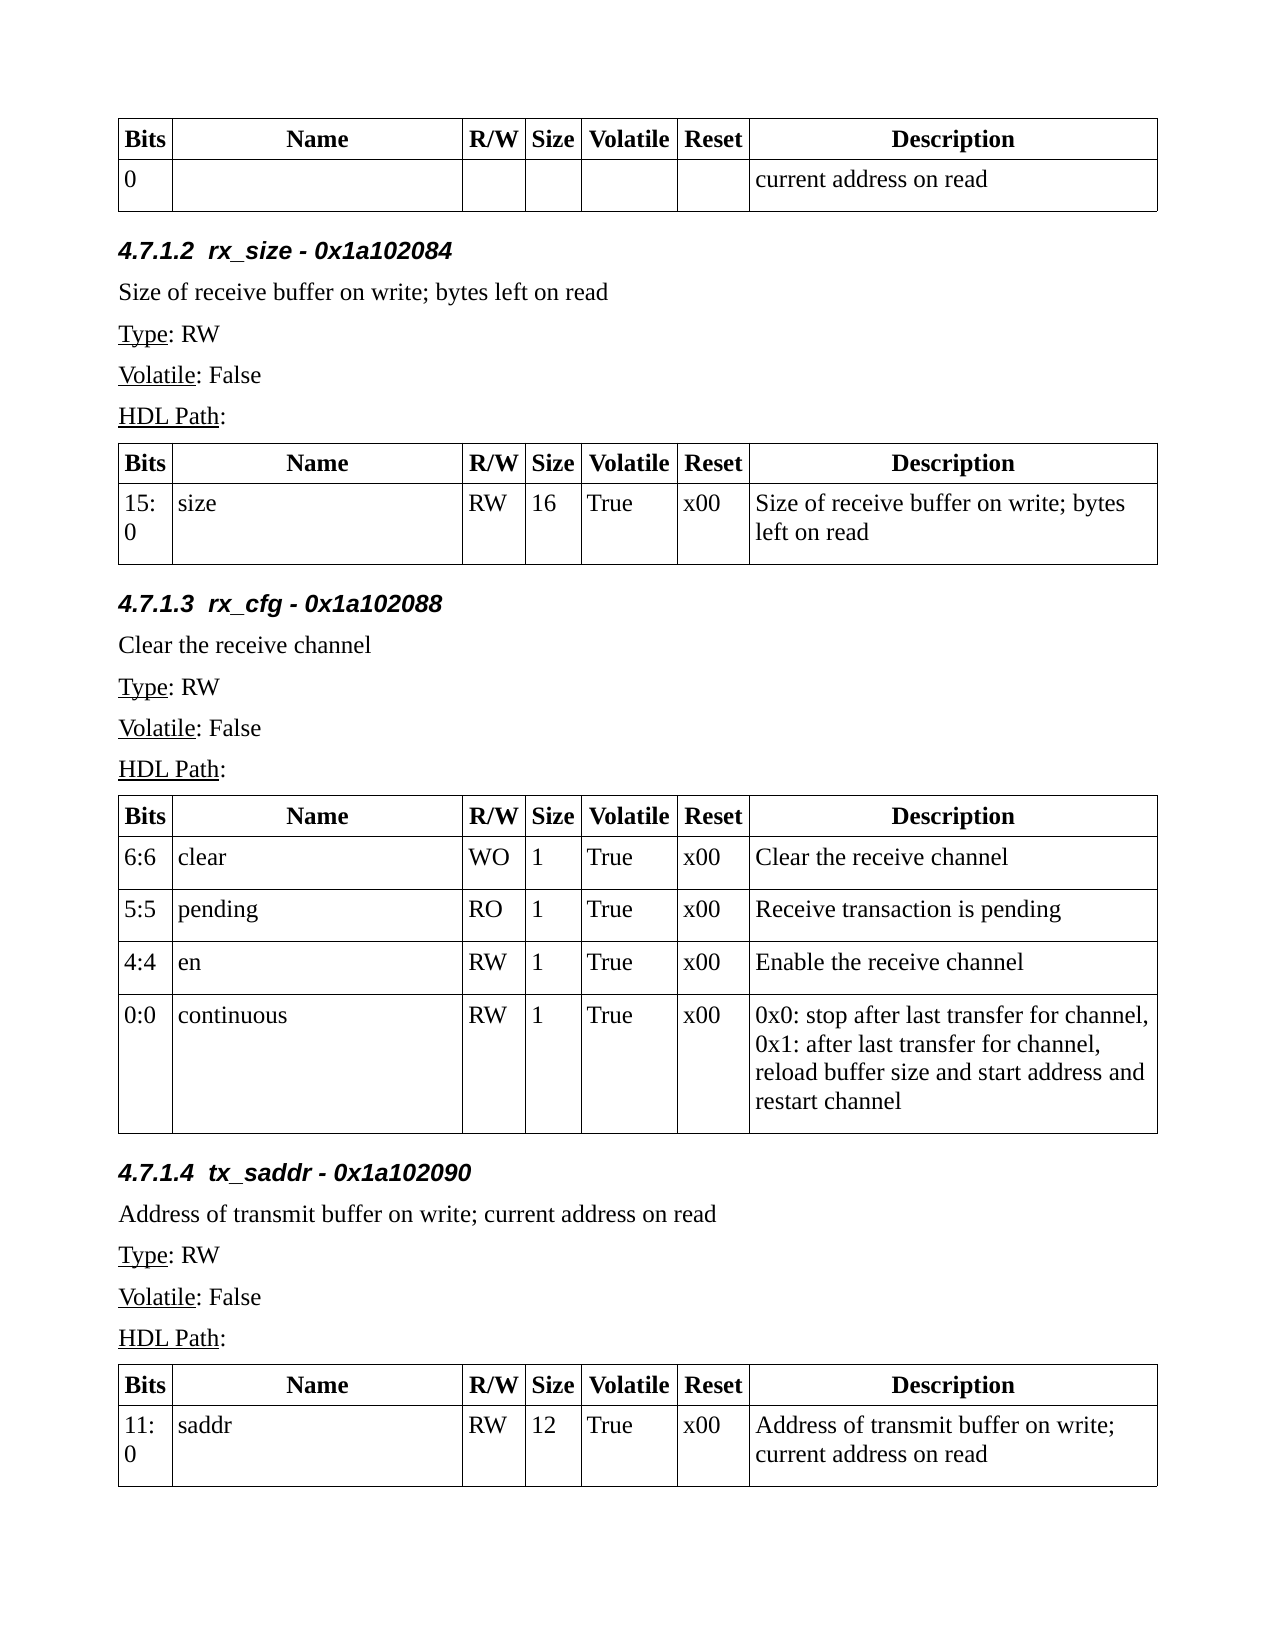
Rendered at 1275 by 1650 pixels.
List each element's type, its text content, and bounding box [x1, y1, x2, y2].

table_header Name [173, 796, 462, 836]
subtitle rx_cfg - 0x1a102088 [118, 589, 1157, 618]
text Size of receive buffer on write; bytes left on read [118, 277, 1157, 306]
table_cell x00 [678, 837, 749, 888]
table_cell x00 [678, 942, 749, 994]
table_cell [526, 160, 581, 211]
table_header Volatile [582, 444, 677, 483]
table_cell x00 [678, 890, 749, 941]
table_cell continuous [173, 995, 462, 1133]
table_cell x00 [678, 1406, 749, 1486]
table_cell RW [463, 942, 525, 994]
table_header Bits [119, 119, 172, 158]
table_cell 0x0: stop after last transfer for channel, 0x1: after last transfer for channel, reload buffer size and start address and restart channel [750, 995, 1157, 1133]
table_cell [173, 160, 462, 211]
table_cell RO [463, 890, 525, 941]
subtitle rx_size - 0x1a102084 [118, 236, 1157, 265]
table_cell RW [463, 995, 525, 1133]
table_header Volatile [582, 119, 677, 158]
table_cell [463, 160, 525, 211]
table_cell en [173, 942, 462, 994]
table_header Description [750, 796, 1157, 836]
table_cell 4:4 [119, 942, 172, 994]
table_cell True [582, 837, 677, 888]
table_cell pending [173, 890, 462, 941]
table_cell [678, 160, 749, 211]
table_header Name [173, 444, 462, 483]
table_header Description [750, 444, 1157, 483]
table_header Size [526, 1365, 581, 1405]
text HDL Path: [118, 754, 1157, 783]
table_header R/W [463, 1365, 525, 1405]
table_cell 12 [526, 1406, 581, 1486]
table_cell RW [463, 484, 525, 564]
table_header R/W [463, 119, 525, 158]
table_header Reset [678, 796, 749, 836]
table_header Size [526, 444, 581, 483]
table_header Description [750, 1365, 1157, 1405]
table_cell 11:0 [119, 1406, 172, 1486]
table_header Size [526, 119, 581, 158]
table_cell x00 [678, 484, 749, 564]
table_header Size [526, 796, 581, 836]
table_cell 0:0 [119, 995, 172, 1133]
text HDL Path: [118, 1323, 1157, 1352]
table_cell True [582, 995, 677, 1133]
table_header Name [173, 1365, 462, 1405]
table_cell Enable the receive channel [750, 942, 1157, 994]
text HDL Path: [118, 401, 1157, 430]
table_cell x00 [678, 995, 749, 1133]
table_cell 6:6 [119, 837, 172, 888]
table_cell clear [173, 837, 462, 888]
text Volatile: False [118, 360, 1157, 389]
text Clear the receive channel [118, 630, 1157, 659]
table_cell 16 [526, 484, 581, 564]
table_cell 1 [526, 995, 581, 1133]
table_cell size [173, 484, 462, 564]
table_header Bits [119, 796, 172, 836]
table_header Volatile [582, 1365, 677, 1405]
table_header Reset [678, 119, 749, 158]
table_header Reset [678, 1365, 749, 1405]
table_cell Clear the receive channel [750, 837, 1157, 888]
subtitle tx_saddr - 0x1a102090 [118, 1158, 1157, 1187]
text Type: RW [118, 672, 1157, 700]
table_cell 0 [119, 160, 172, 211]
table_header Description [750, 119, 1157, 158]
table_cell WO [463, 837, 525, 888]
table_header Volatile [582, 796, 677, 836]
table_cell 5:5 [119, 890, 172, 941]
table_header Bits [119, 1365, 172, 1405]
table_cell RW [463, 1406, 525, 1486]
table_cell Size of receive buffer on write; bytes left on read [750, 484, 1157, 564]
table_cell 1 [526, 837, 581, 888]
table_cell Receive transaction is pending [750, 890, 1157, 941]
table_header R/W [463, 796, 525, 836]
table_cell current address on read [750, 160, 1157, 211]
text Type: RW [118, 319, 1157, 347]
table_cell True [582, 1406, 677, 1486]
table_cell True [582, 890, 677, 941]
table_cell Address of transmit buffer on write; current address on read [750, 1406, 1157, 1486]
table_header Reset [678, 444, 749, 483]
text Type: RW [118, 1241, 1157, 1269]
table_cell True [582, 942, 677, 994]
table_cell saddr [173, 1406, 462, 1486]
table_cell 15:0 [119, 484, 172, 564]
text Volatile: False [118, 713, 1157, 742]
table_header Name [173, 119, 462, 158]
table_cell [582, 160, 677, 211]
text Volatile: False [118, 1282, 1157, 1311]
table_header R/W [463, 444, 525, 483]
table_cell 1 [526, 890, 581, 941]
table_header Bits [119, 444, 172, 483]
table_cell 1 [526, 942, 581, 994]
table_cell True [582, 484, 677, 564]
text Address of transmit buffer on write; current address on read [118, 1199, 1157, 1228]
